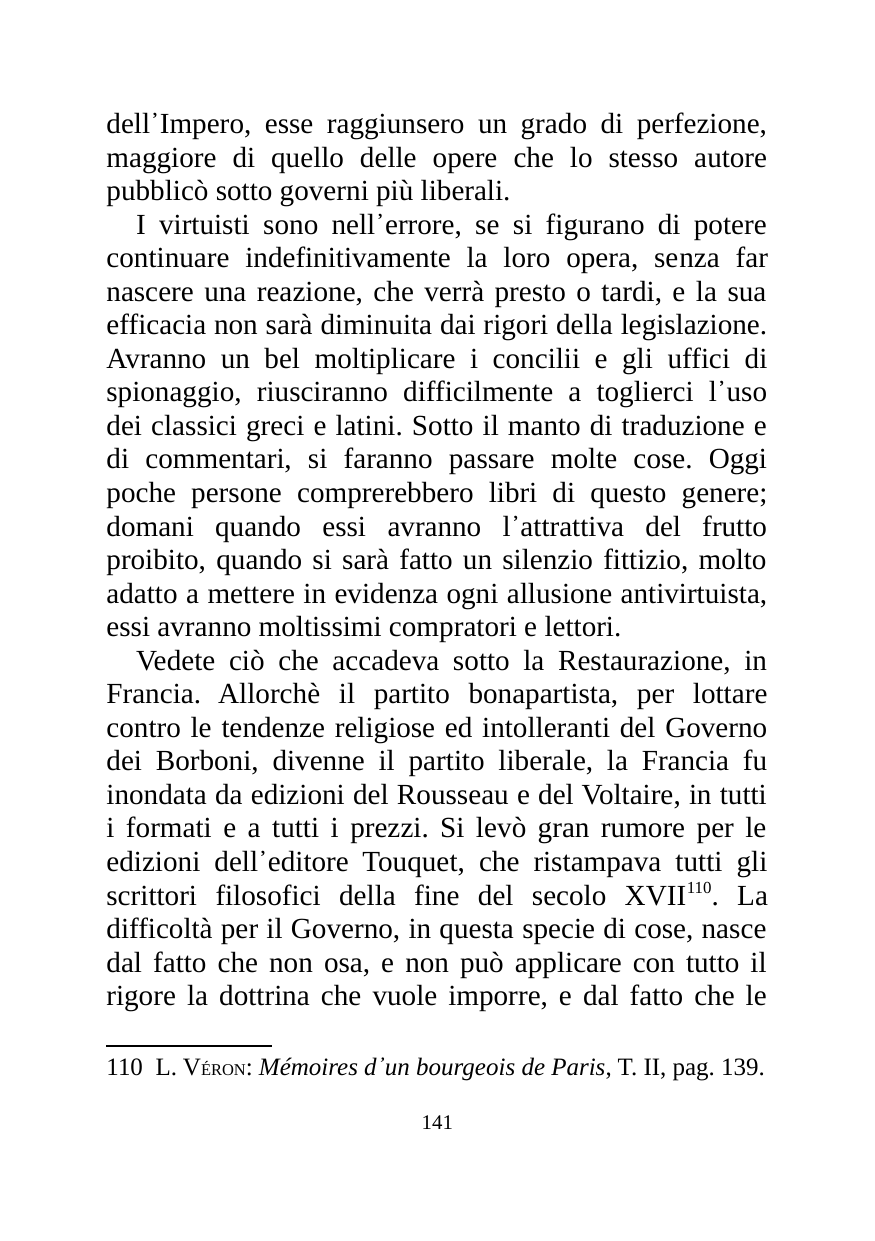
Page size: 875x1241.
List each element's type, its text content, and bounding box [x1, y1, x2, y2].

text L. Véron: Mémoires d᾽un bourgeois de Paris, T. II, pag. 139. [106, 1052, 768, 1080]
text Vedete ciò che accadeva sotto la Restaurazione, in Francia. Allorchè il partito bonapartista, per lottare contro le tendenze religiose ed intolleranti del Governo dei Borboni, divenne il partito liberale, la Francia fu inondata da edizioni del Rousseau e del Voltaire, in tutti i formati e a tutti i prezzi. Si levò gran rumore per le edizioni dell᾽editore Touquet, che ristampava tutti gli scrittori filosofici della fine del secolo XVII. La difficoltà per il Governo, in questa specie di cose, nasce dal fatto che non osa, e non può applicare con tutto il rigore la dottrina che vuole imporre, e dal fatto che le [106, 643, 768, 1012]
text dell᾽Impero, esse raggiunsero un grado di perfezione, maggiore di quello delle opere che lo stesso autore pubblicò sotto governi più liberali. [106, 106, 768, 207]
text I virtuisti sono nell᾽errore, se si figurano di potere continuare indefinitivamente la loro opera, senza far nascere una reazione, che verrà presto o tardi, e la sua efficacia non sarà diminuita dai rigori della legislazione. Avranno un bel moltiplicare i concilii e gli uffici di spionaggio, riusciranno difficilmente a toglierci l᾽uso dei classici greci e latini. Sotto il manto di traduzione e di commentari, si faranno passare molte cose. Oggi poche persone comprerebbero libri di questo genere; domani quando essi avranno l᾽attrattiva del frutto proibito, quando si sarà fatto un silenzio fittizio, molto adatto a mettere in evidenza ogni allusione antivirtuista, essi avranno moltissimi compratori e lettori. [106, 207, 768, 643]
